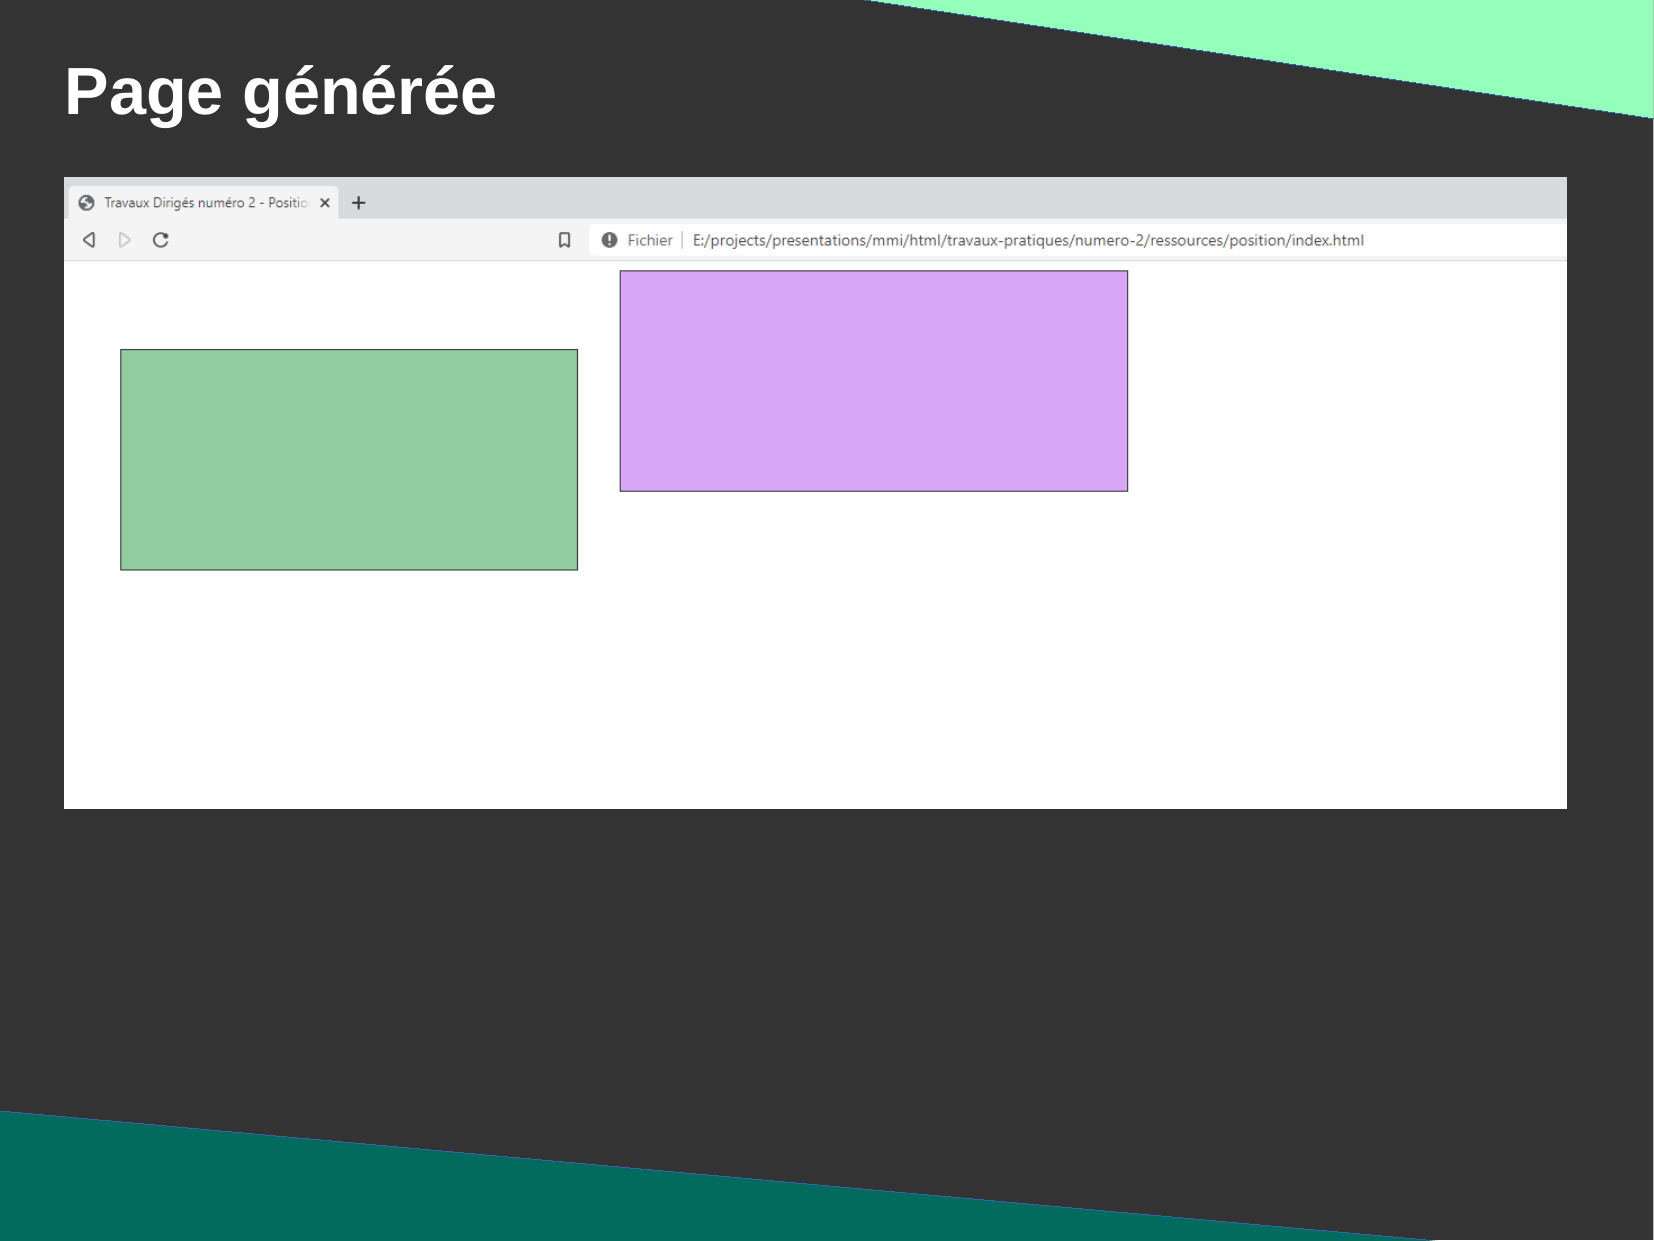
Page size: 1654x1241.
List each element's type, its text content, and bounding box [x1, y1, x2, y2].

text_box [864, 0, 1654, 119]
picture [64, 177, 1567, 809]
title Page générée [64, 54, 1553, 157]
